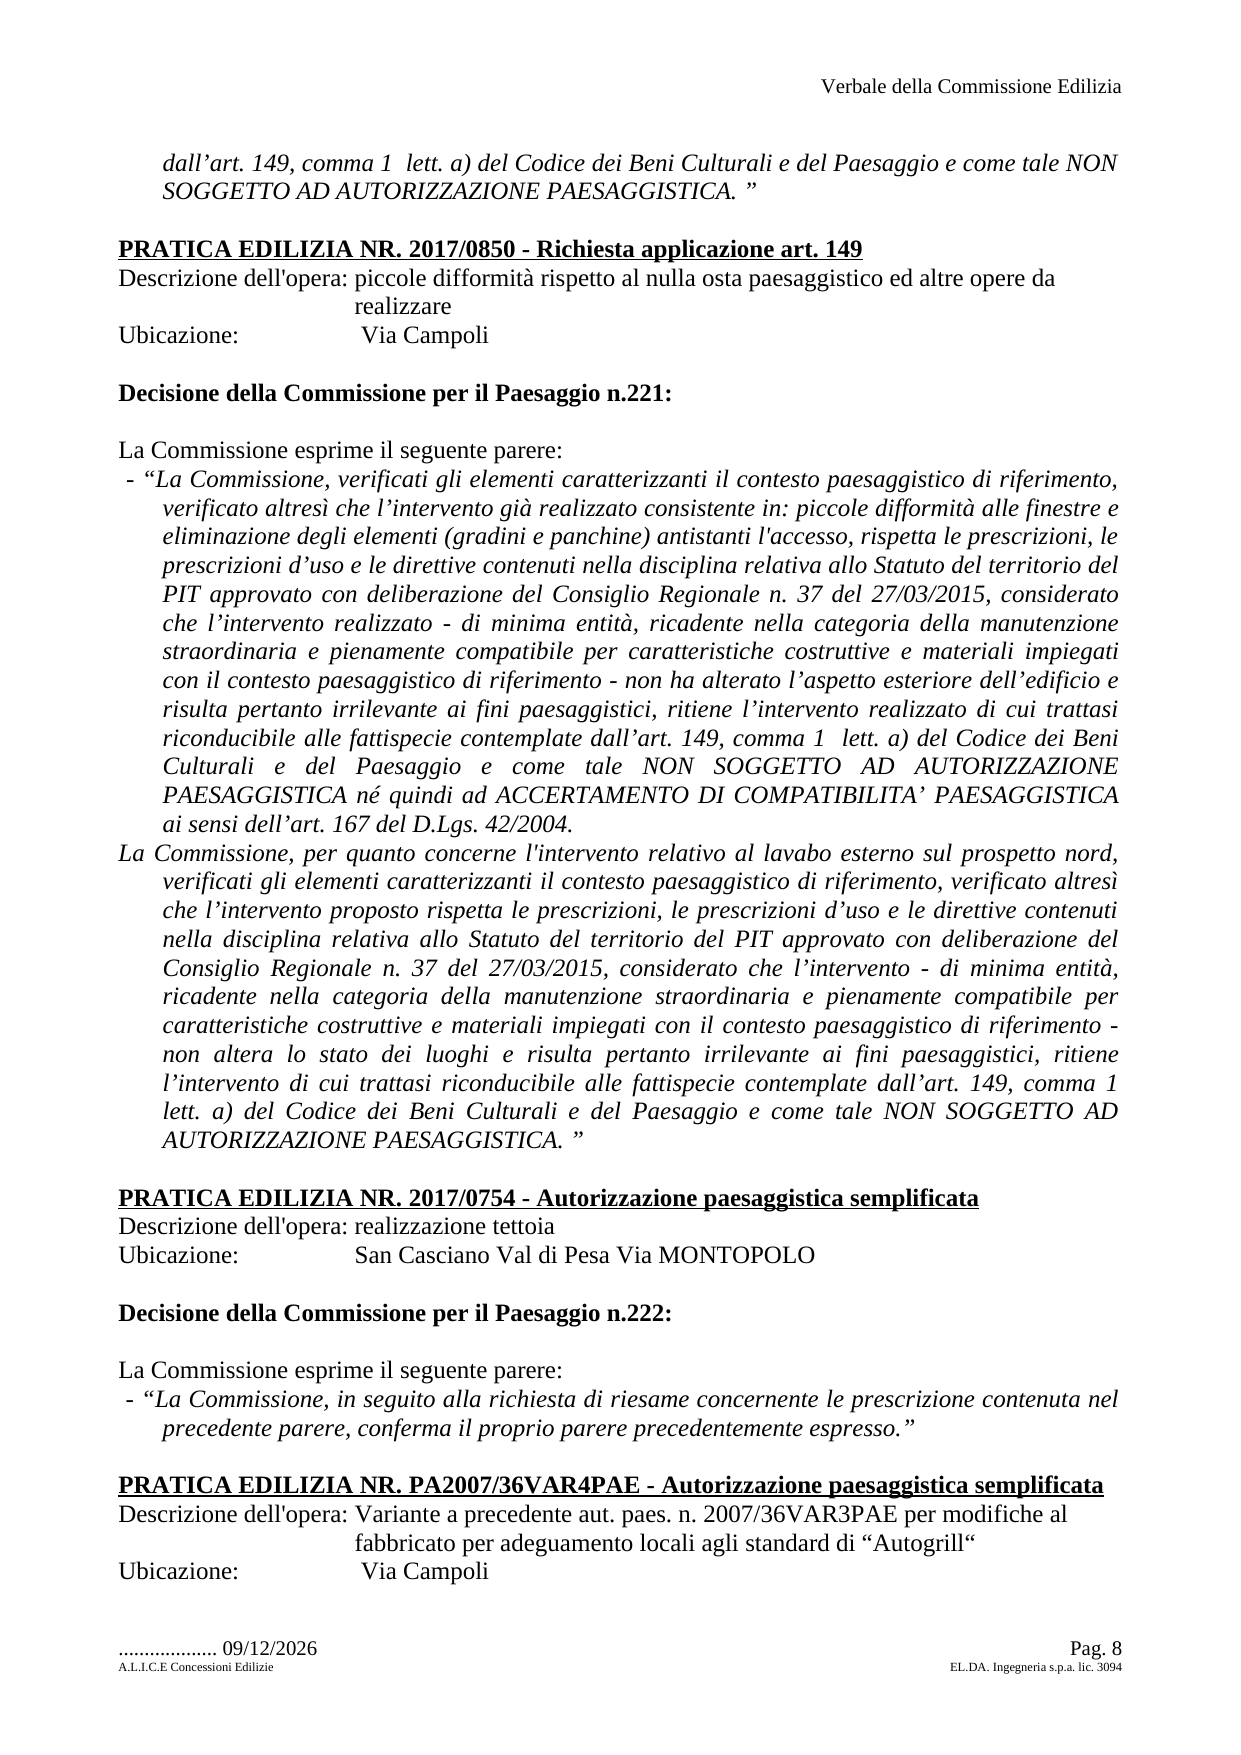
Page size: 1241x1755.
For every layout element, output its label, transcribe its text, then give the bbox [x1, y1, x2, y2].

text Descrizione dell'opera: realizzazione tettoia [118, 1211, 1122, 1240]
text Ubicazione: Via Campoli [118, 1556, 1122, 1585]
text Descrizione dell'opera: Variante a precedente aut. paes. n. 2007/36VAR3PAE per modifiche al fabbricato per adeguamento locali agli standard di “Autogrill“ [118, 1499, 1122, 1556]
text Ubicazione: Via Campoli [118, 320, 1122, 349]
text La Commissione esprime il seguente parere: [118, 1355, 1122, 1384]
text dall’art. 149, comma 1 lett. a) del Codice dei Beni Culturali e del Paesaggio e come tale NON SOGGETTO AD AUTORIZZAZIONE PAESAGGISTICA. ” [118, 148, 1122, 205]
text - “La Commissione, verificati gli elementi caratterizzanti il contesto paesaggistico di riferimento, verificato altresì che l’intervento già realizzato consistente in: piccole difformità alle finestre e eliminazione degli elementi (gradini e panchine) antistanti l'accesso, rispetta le prescrizioni, le prescrizioni d’uso e le direttive contenuti nella disciplina relativa allo Statuto del territorio del PIT approvato con deliberazione del Consiglio Regionale n. 37 del 27/03/2015, considerato che l’intervento realizzato - di minima entità, ricadente nella categoria della manutenzione straordinaria e pienamente compatibile per caratteristiche costruttive e materiali impiegati con il contesto paesaggistico di riferimento - non ha alterato l’aspetto esteriore dell’edificio e risulta pertanto irrilevante ai fini paesaggistici, ritiene l’intervento realizzato di cui trattasi riconducibile alle fattispecie contemplate dall’art. 149, comma 1 lett. a) del Codice dei Beni Culturali e del Paesaggio e come tale NON SOGGETTO AD AUTORIZZAZIONE PAESAGGISTICA né quindi ad ACCERTAMENTO DI COMPATIBILITA’ PAESAGGISTICA ai sensi dell’art. 167 del D.Lgs. 42/2004. [118, 464, 1122, 838]
text PRATICA EDILIZIA NR. 2017/0850 - Richiesta applicazione art. 149 [118, 234, 1122, 263]
text Ubicazione: San Casciano Val di Pesa Via MONTOPOLO [118, 1240, 1122, 1269]
text - “La Commissione, in seguito alla richiesta di riesame concernente le prescrizione contenuta nel precedente parere, conferma il proprio parere precedentemente espresso.” [118, 1384, 1122, 1441]
text Decisione della Commissione per il Paesaggio n.221: [118, 378, 1122, 406]
text PRATICA EDILIZIA NR. 2017/0754 - Autorizzazione paesaggistica semplificata [118, 1183, 1122, 1211]
text Decisione della Commissione per il Paesaggio n.222: [118, 1298, 1122, 1326]
text La Commissione esprime il seguente parere: [118, 435, 1122, 464]
text PRATICA EDILIZIA NR. PA2007/36VAR4PAE - Autorizzazione paesaggistica semplificata [118, 1470, 1122, 1499]
text Descrizione dell'opera: piccole difformità rispetto al nulla osta paesaggistico ed altre opere da realizzare [118, 263, 1122, 320]
text La Commissione, per quanto concerne l'intervento relativo al lavabo esterno sul prospetto nord, verificati gli elementi caratterizzanti il contesto paesaggistico di riferimento, verificato altresì che l’intervento proposto rispetta le prescrizioni, le prescrizioni d’uso e le direttive contenuti nella disciplina relativa allo Statuto del territorio del PIT approvato con deliberazione del Consiglio Regionale n. 37 del 27/03/2015, considerato che l’intervento - di minima entità, ricadente nella categoria della manutenzione straordinaria e pienamente compatibile per caratteristiche costruttive e materiali impiegati con il contesto paesaggistico di riferimento - non altera lo stato dei luoghi e risulta pertanto irrilevante ai fini paesaggistici, ritiene l’intervento di cui trattasi riconducibile alle fattispecie contemplate dall’art. 149, comma 1 lett. a) del Codice dei Beni Culturali e del Paesaggio e come tale NON SOGGETTO AD AUTORIZZAZIONE PAESAGGISTICA. ” [118, 838, 1122, 1154]
